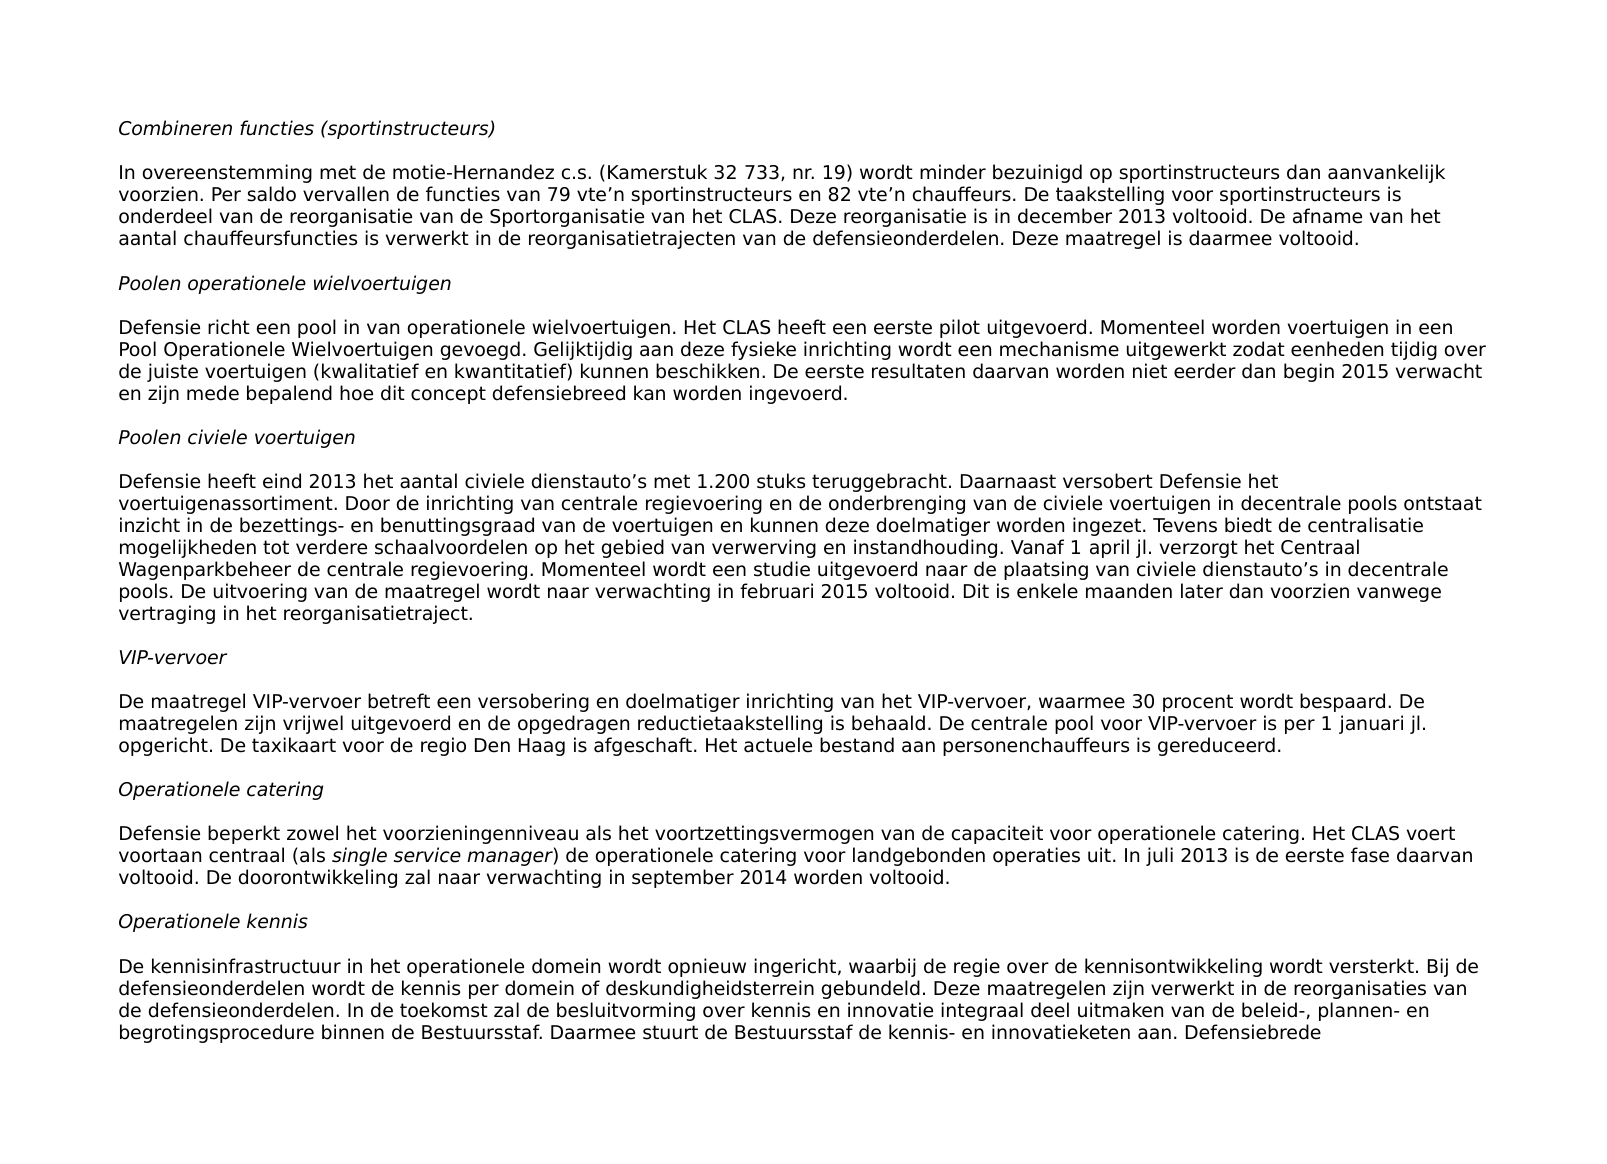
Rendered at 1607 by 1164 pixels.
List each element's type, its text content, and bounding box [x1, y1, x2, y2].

text Defensie heeft eind 2013 het aantal civiele dienstauto’s met 1.200 stuks teruggebracht. Daarnaast versobert Defensie het voertuigenassortiment. Door de inrichting van centrale regievoering en de onderbrenging van de civiele voertuigen in decentrale pools ontstaat inzicht in de bezettings- en benuttingsgraad van de voertuigen en kunnen deze doelmatiger worden ingezet. Tevens biedt de centralisatie mogelijkheden tot verdere schaalvoordelen op het gebied van verwerving en instandhouding. Vanaf 1 april jl. verzorgt het Centraal Wagenparkbeheer de centrale regievoering. Momenteel wordt een studie uitgevoerd naar de plaatsing van civiele dienstauto’s in decentrale pools. De uitvoering van de maatregel wordt naar verwachting in februari 2015 voltooid. Dit is enkele maanden later dan voorzien vanwege vertraging in het reorganisatietraject. [118, 471, 1488, 625]
subtitle Poolen civiele voertuigen [118, 427, 1488, 449]
text Defensie richt een pool in van operationele wielvoertuigen. Het CLAS heeft een eerste pilot uitgevoerd. Momenteel worden voertuigen in een Pool Operationele Wielvoertuigen gevoegd. Gelijktijdig aan deze fysieke inrichting wordt een mechanisme uitgewerkt zodat eenheden tijdig over de juiste voertuigen (kwalitatief en kwantitatief) kunnen beschikken. De eerste resultaten daarvan worden niet eerder dan begin 2015 verwacht en zijn mede bepalend hoe dit concept defensiebreed kan worden ingevoerd. [118, 317, 1488, 404]
subtitle Operationele kennis [118, 911, 1488, 933]
subtitle VIP-vervoer [118, 647, 1488, 669]
text In overeenstemming met de motie-Hernandez c.s. (Kamerstuk 32 733, nr. 19) wordt minder bezuinigd op sportinstructeurs dan aanvankelijk voorzien. Per saldo vervallen de functies van 79 vte’n sportinstructeurs en 82 vte’n chauffeurs. De taakstelling voor sportinstructeurs is onderdeel van de reorganisatie van de Sportorganisatie van het CLAS. Deze reorganisatie is in december 2013 voltooid. De afname van het aantal chauffeursfuncties is verwerkt in de reorganisatietrajecten van de defensieonderdelen. Deze maatregel is daarmee voltooid. [118, 162, 1488, 250]
subtitle Poolen operationele wielvoertuigen [118, 272, 1488, 294]
subtitle Operationele catering [118, 779, 1488, 801]
subtitle Combineren functies (sportinstructeurs) [118, 118, 1488, 140]
text De kennisinfrastructuur in het operationele domein wordt opnieuw ingericht, waarbij de regie over de kennisontwikkeling wordt versterkt. Bij de defensieonderdelen wordt de kennis per domein of deskundigheidsterrein gebundeld. Deze maatregelen zijn verwerkt in de reorganisaties van de defensieonderdelen. In de toekomst zal de besluitvorming over kennis en innovatie integraal deel uitmaken van de beleid-, plannen- en begrotingsprocedure binnen de Bestuursstaf. Daarmee stuurt de Bestuursstaf de kennis- en innovatieketen aan. Defensiebrede [118, 956, 1488, 1043]
text De maatregel VIP-vervoer betreft een versobering en doelmatiger inrichting van het VIP-vervoer, waarmee 30 procent wordt bespaard. De maatregelen zijn vrijwel uitgevoerd en de opgedragen reductietaakstelling is behaald. De centrale pool voor VIP-vervoer is per 1 januari jl. opgericht. De taxikaart voor de regio Den Haag is afgeschaft. Het actuele bestand aan personenchauffeurs is gereduceerd. [118, 691, 1488, 757]
text Defensie beperkt zowel het voorzieningenniveau als het voortzettingsvermogen van de capaciteit voor operationele catering. Het CLAS voert voortaan centraal (als single service manager) de operationele catering voor landgebonden operaties uit. In juli 2013 is de eerste fase daarvan voltooid. De doorontwikkeling zal naar verwachting in september 2014 worden voltooid. [118, 823, 1488, 889]
